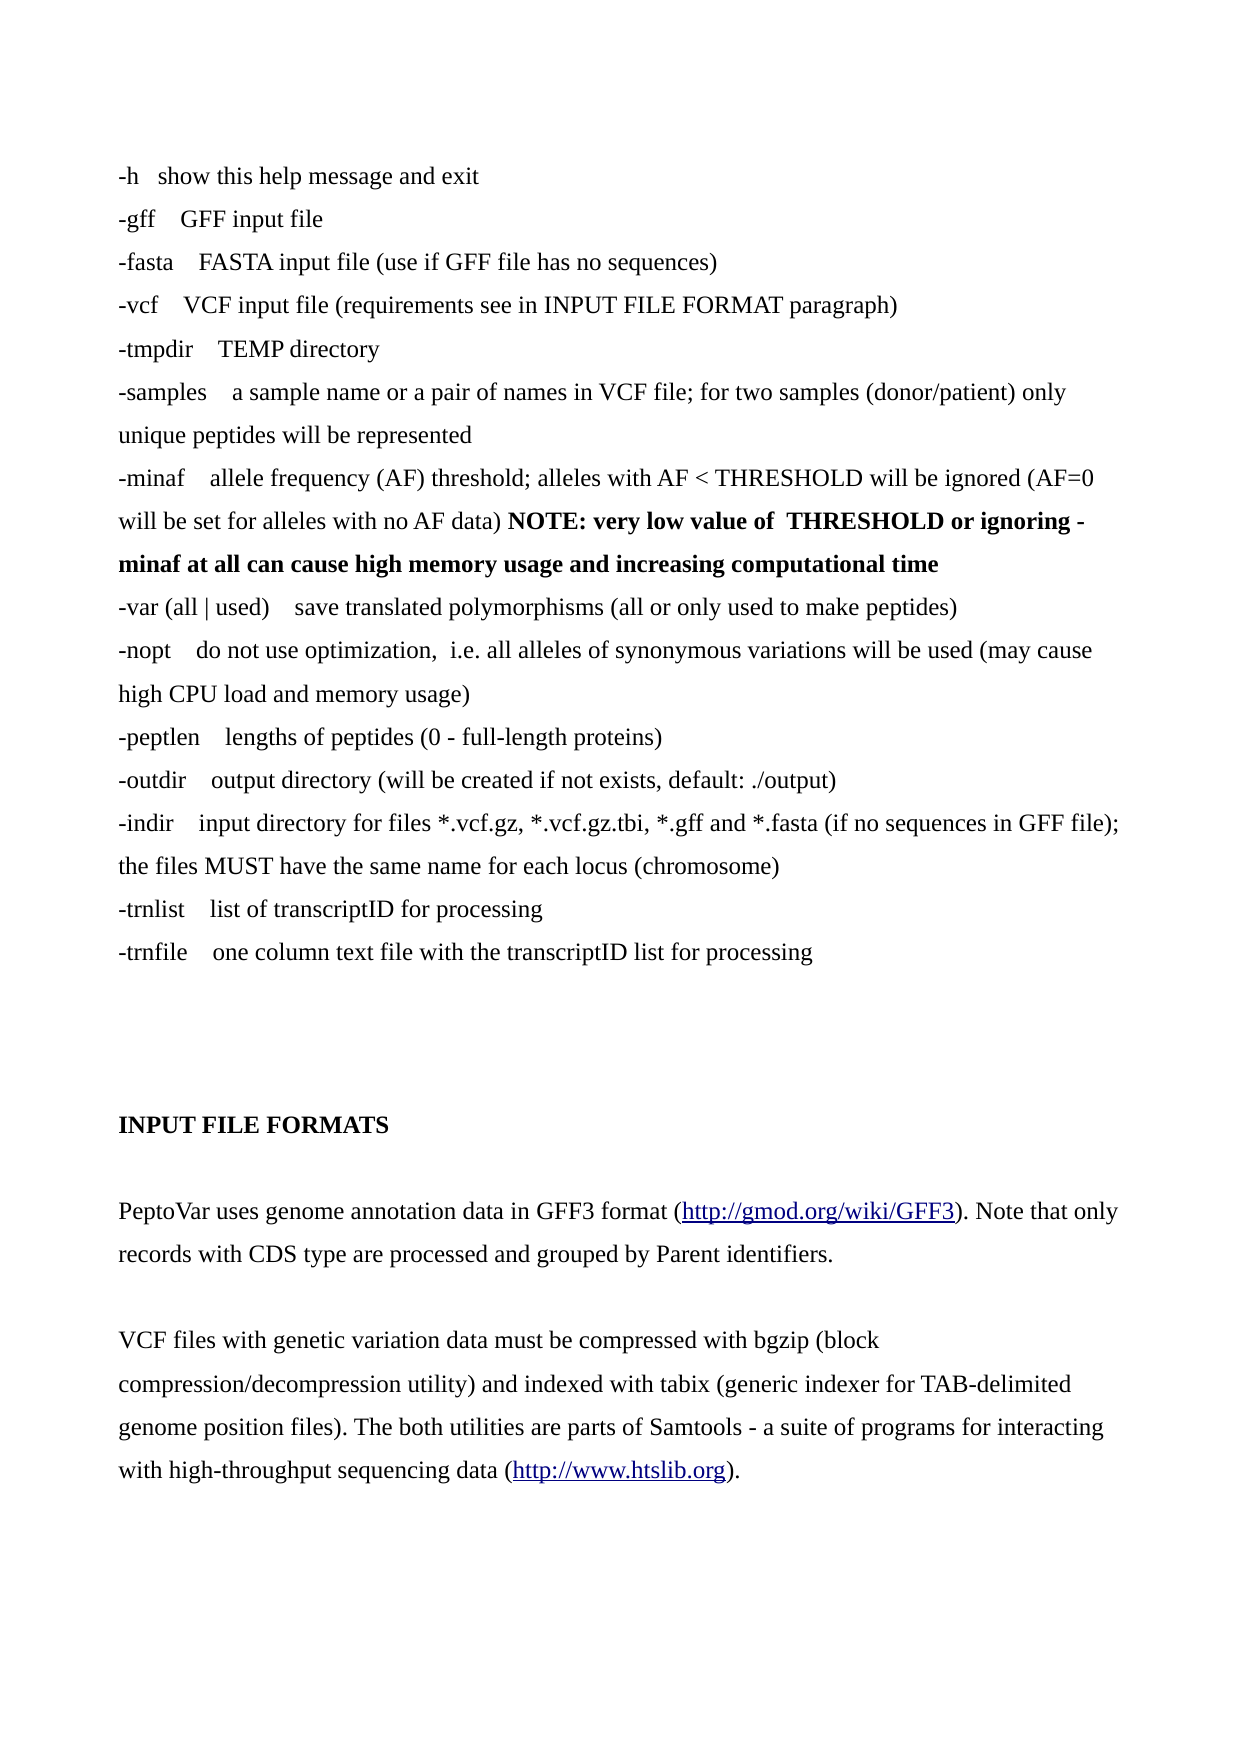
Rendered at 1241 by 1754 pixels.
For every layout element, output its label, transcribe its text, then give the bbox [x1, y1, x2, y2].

text -fasta FASTA input file (use if GFF file has no sequences) [118, 247, 1122, 276]
text -peptlen lengths of peptides (0 - full-length proteins) [118, 722, 1122, 751]
text -gff GFF input file [118, 204, 1122, 233]
text -h show this help message and exit [118, 161, 1122, 190]
text VCF files with genetic variation data must be compressed with bgzip (block compression/decompression utility) and indexed with tabix (generic indexer for TAB-delimited genome position files). The both utilities are parts of Samtools - a suite of programs for interacting with high-throughput sequencing data (http://www.htslib.org). [118, 1326, 1122, 1484]
text -trnlist list of transcriptID for processing [118, 894, 1122, 923]
text -outdir output directory (will be created if not exists, default: ./output) [118, 765, 1122, 794]
text -indir input directory for files *.vcf.gz, *.vcf.gz.tbi, *.gff and *.fasta (if no sequences in GFF file); the files MUST have the same name for each locus (chromosome) [118, 808, 1122, 880]
text -tmpdir TEMP directory [118, 334, 1122, 362]
text -trnfile one column text file with the transcriptID list for processing [118, 937, 1122, 966]
text -var (all | used) save translated polymorphisms (all or only used to make peptides) [118, 592, 1122, 621]
text -samples a sample name or a pair of names in VCF file; for two samples (donor/patient) only unique peptides will be represented [118, 377, 1122, 449]
text PeptoVar uses genome annotation data in GFF3 format (http://gmod.org/wiki/GFF3). Note that only records with CDS type are processed and grouped by Parent identifiers. [118, 1196, 1122, 1268]
text -vcf VCF input file (requirements see in INPUT FILE FORMAT paragraph) [118, 291, 1122, 319]
text -minaf allele frequency (AF) threshold; alleles with AF < THRESHOLD will be ignored (AF=0 will be set for alleles with no AF data) NOTE: very low value of THRESHOLD or ignoring -minaf at all can cause high memory usage and increasing computational time [118, 463, 1122, 578]
text INPUT FILE FORMATS [118, 1110, 1122, 1139]
text -nopt do not use optimization, i.e. all alleles of synonymous variations will be used (may cause high CPU load and memory usage) [118, 636, 1122, 707]
